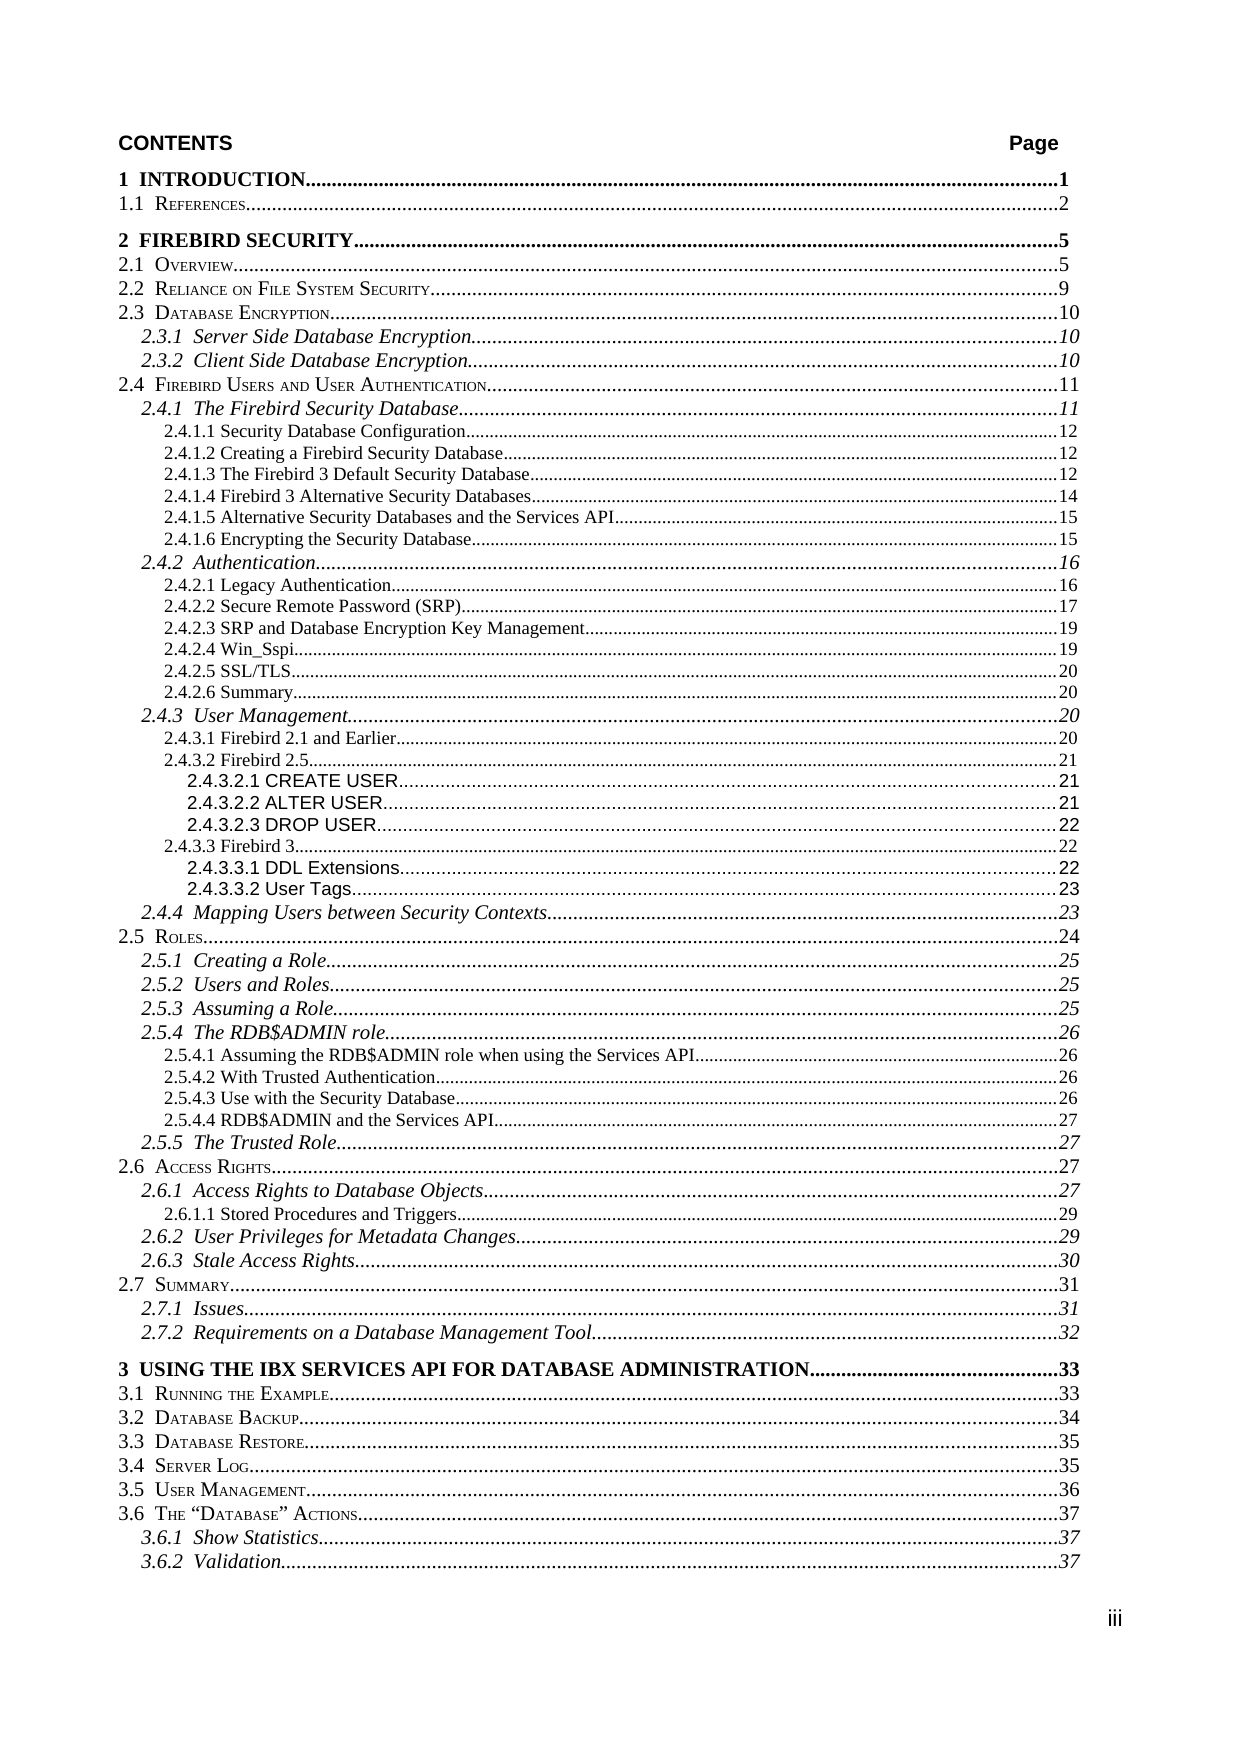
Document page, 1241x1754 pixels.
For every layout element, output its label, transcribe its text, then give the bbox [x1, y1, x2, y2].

text 2.4.2.5 SSL/TLS 20 [164, 660, 1122, 681]
text 2.5.3 Assuming a Role 25 [141, 996, 1122, 1020]
text 2.6 Access Rights 27 [118, 1154, 1122, 1178]
text 2.4.3.1 Firebird 2.1 and Earlier 20 [164, 727, 1122, 749]
text 2.4.3.2.1 CREATE USER 21 [187, 770, 1122, 792]
text 2.4.1.4 Firebird 3 Alternative Security Databases 14 [164, 485, 1122, 506]
text 2.4.1.2 Creating a Firebird Security Database 12 [164, 442, 1122, 463]
text 3 Using the IBX Services API for Database Administration 33 [118, 1357, 1122, 1381]
text 2.4.1.1 Security Database Configuration 12 [164, 420, 1122, 442]
text 2.5.4.4 RDB$ADMIN and the Services API 27 [164, 1109, 1122, 1130]
text 2.5.2 Users and Roles 25 [141, 972, 1122, 996]
text 3.1 Running the Example 33 [118, 1381, 1122, 1405]
text 2.4.1.5 Alternative Security Databases and the Services API 15 [164, 506, 1122, 528]
text 3.2 Database Backup 34 [118, 1405, 1122, 1429]
text 2.4 Firebird Users and User Authentication 11 [118, 372, 1122, 396]
text 2.4.3.2 Firebird 2.5 21 [164, 749, 1122, 770]
text 1 Introduction 1 [118, 167, 1122, 191]
text 2.4.2.2 Secure Remote Password (SRP) 17 [164, 595, 1122, 617]
text 2.5.4.1 Assuming the RDB$ADMIN role when using the Services API 26 [164, 1044, 1122, 1066]
text 2.7 Summary 31 [118, 1272, 1122, 1296]
text 2.5.4.3 Use with the Security Database 26 [164, 1087, 1122, 1109]
text 2.3 Database Encryption 10 [118, 300, 1122, 324]
text 2.6.3 Stale Access Rights 30 [141, 1248, 1122, 1272]
text 2.5 Roles 24 [118, 924, 1122, 948]
text 2.4.3.3.2 User Tags 23 [187, 878, 1122, 899]
text 3.5 User Management 36 [118, 1477, 1122, 1501]
text 2.4.1 The Firebird Security Database 11 [141, 396, 1122, 420]
text 2.4.3.3 Firebird 3 22 [164, 835, 1122, 856]
text 2.5.4 The RDB$ADMIN role 26 [141, 1020, 1122, 1044]
text 1.1 References 2 [118, 191, 1122, 215]
text 2.3.1 Server Side Database Encryption 10 [141, 324, 1122, 348]
text 3.6.2 Validation 37 [141, 1549, 1122, 1573]
text 2.6.1.1 Stored Procedures and Triggers 29 [164, 1202, 1122, 1224]
text 2.6.1 Access Rights to Database Objects 27 [141, 1178, 1122, 1202]
text 2.4.2.1 Legacy Authentication 16 [164, 574, 1122, 595]
text 2.4.2.3 SRP and Database Encryption Key Management 19 [164, 617, 1122, 638]
text 2.4.1.3 The Firebird 3 Default Security Database 12 [164, 463, 1122, 485]
text 2.4.2.6 Summary 20 [164, 681, 1122, 703]
text 2.4.3.2.2 ALTER USER 21 [187, 792, 1122, 813]
text 2.4.2 Authentication 16 [141, 549, 1122, 574]
text CONTENTS Page [118, 131, 1122, 154]
text 2.4.3.2.3 DROP USER 22 [187, 813, 1122, 835]
text 2.1 Overview 5 [118, 252, 1122, 276]
text 2 Firebird Security 5 [118, 228, 1122, 252]
text 2.3.2 Client Side Database Encryption 10 [141, 348, 1122, 372]
text 3.3 Database Restore 35 [118, 1429, 1122, 1453]
text 2.5.5 The Trusted Role 27 [141, 1130, 1122, 1154]
text 2.2 Reliance on File System Security 9 [118, 276, 1122, 300]
text 2.7.2 Requirements on a Database Management Tool 32 [141, 1320, 1122, 1344]
text 3.6.1 Show Statistics 37 [141, 1525, 1122, 1549]
text 2.4.4 Mapping Users between Security Contexts 23 [141, 899, 1122, 924]
text 2.4.2.4 Win_Sspi 19 [164, 638, 1122, 660]
text 2.4.3.3.1 DDL Extensions 22 [187, 856, 1122, 878]
text 3.4 Server Log 35 [118, 1453, 1122, 1477]
text 2.4.1.6 Encrypting the Security Database 15 [164, 528, 1122, 549]
text 2.7.1 Issues 31 [141, 1296, 1122, 1320]
text 2.5.4.2 With Trusted Authentication 26 [164, 1066, 1122, 1087]
text 2.6.2 User Privileges for Metadata Changes 29 [141, 1224, 1122, 1248]
text 2.5.1 Creating a Role 25 [141, 948, 1122, 972]
text 3.6 The “Database” Actions 37 [118, 1501, 1122, 1525]
text 2.4.3 User Management 20 [141, 703, 1122, 727]
